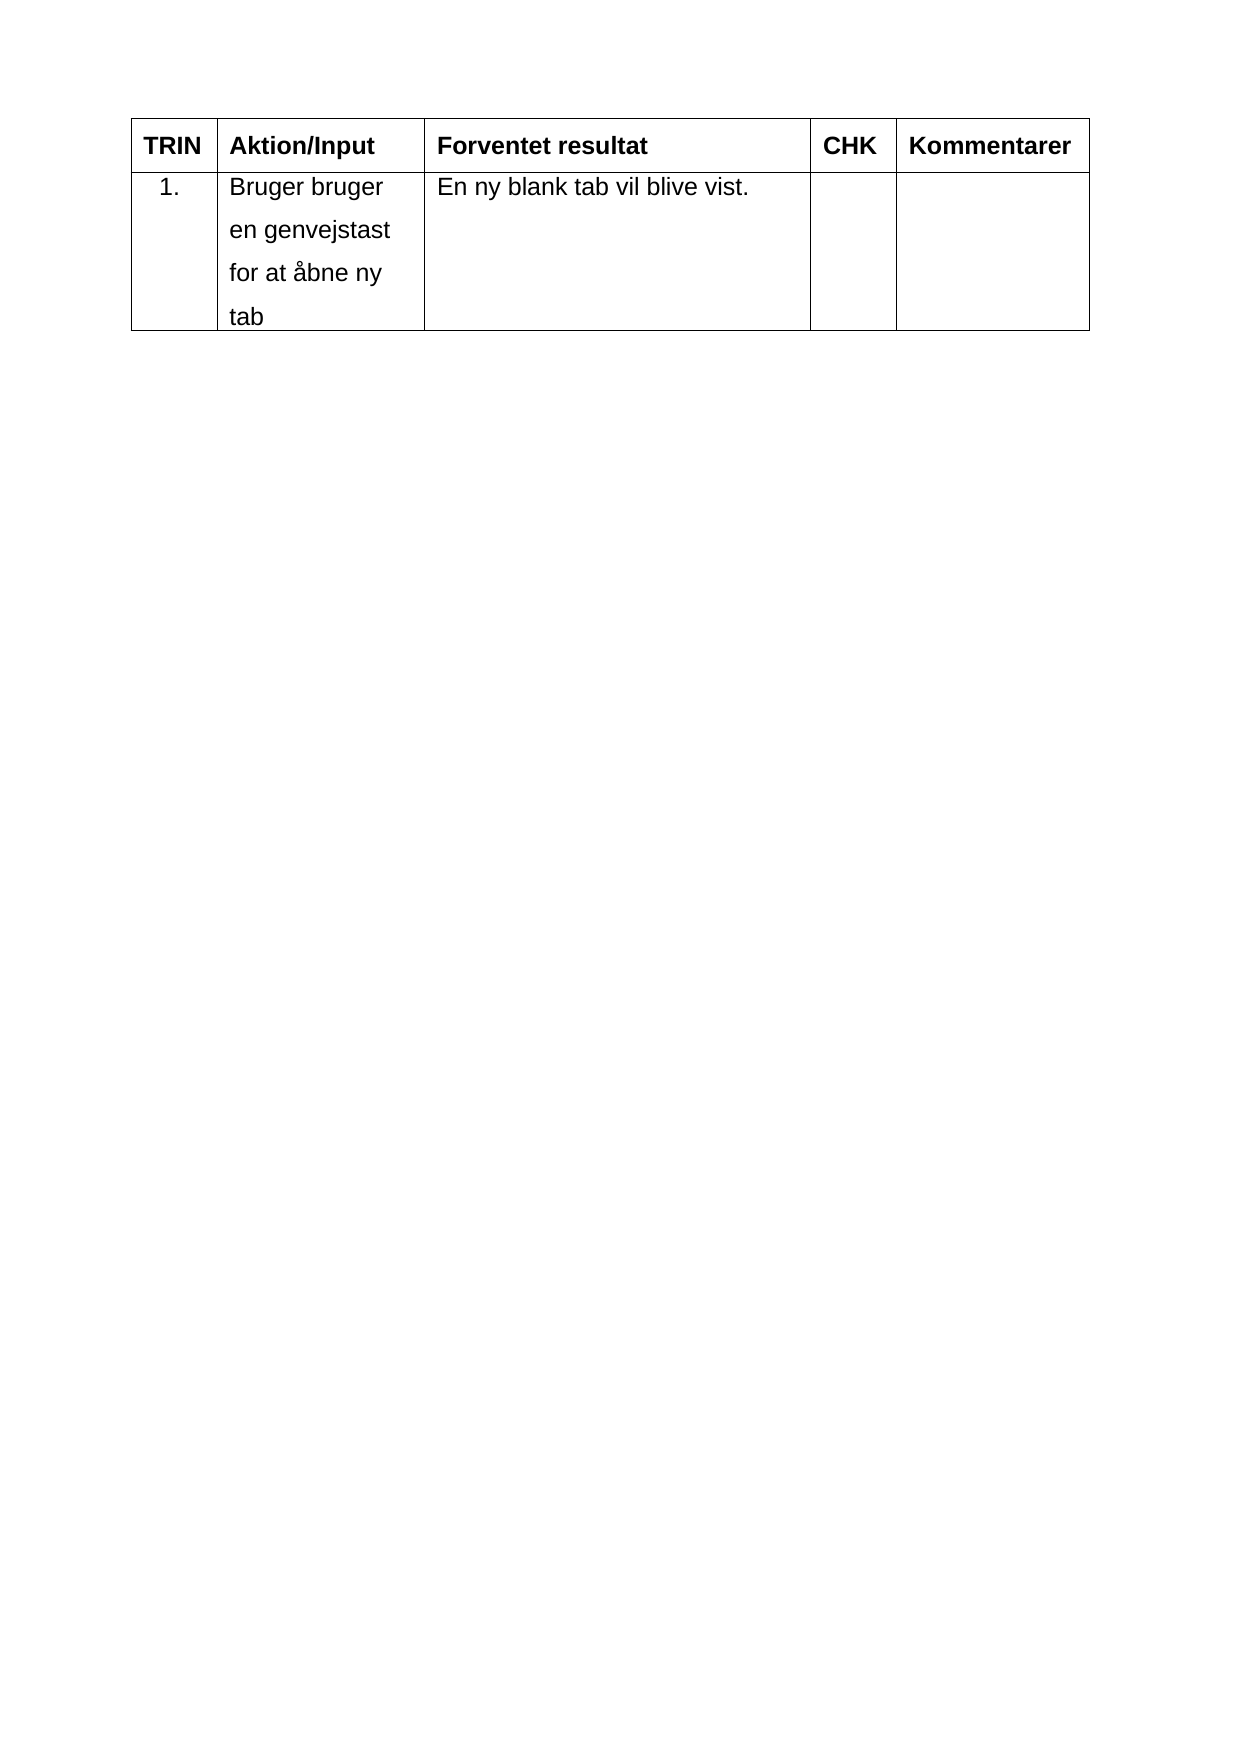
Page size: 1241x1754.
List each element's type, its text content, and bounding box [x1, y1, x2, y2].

table_cell En ny blank tab vil blive vist. [425, 173, 810, 330]
table_header CHK [811, 119, 896, 172]
table_cell [897, 173, 1089, 330]
table_header Kommentarer [897, 119, 1089, 172]
table_cell Bruger bruger en genvejstast for at åbne ny tab [218, 173, 424, 330]
table_header TRIN [132, 119, 217, 172]
table_header Forventet resultat [425, 119, 810, 172]
table_cell [811, 173, 896, 330]
table_header Aktion/Input [218, 119, 424, 172]
table_cell [132, 173, 217, 330]
